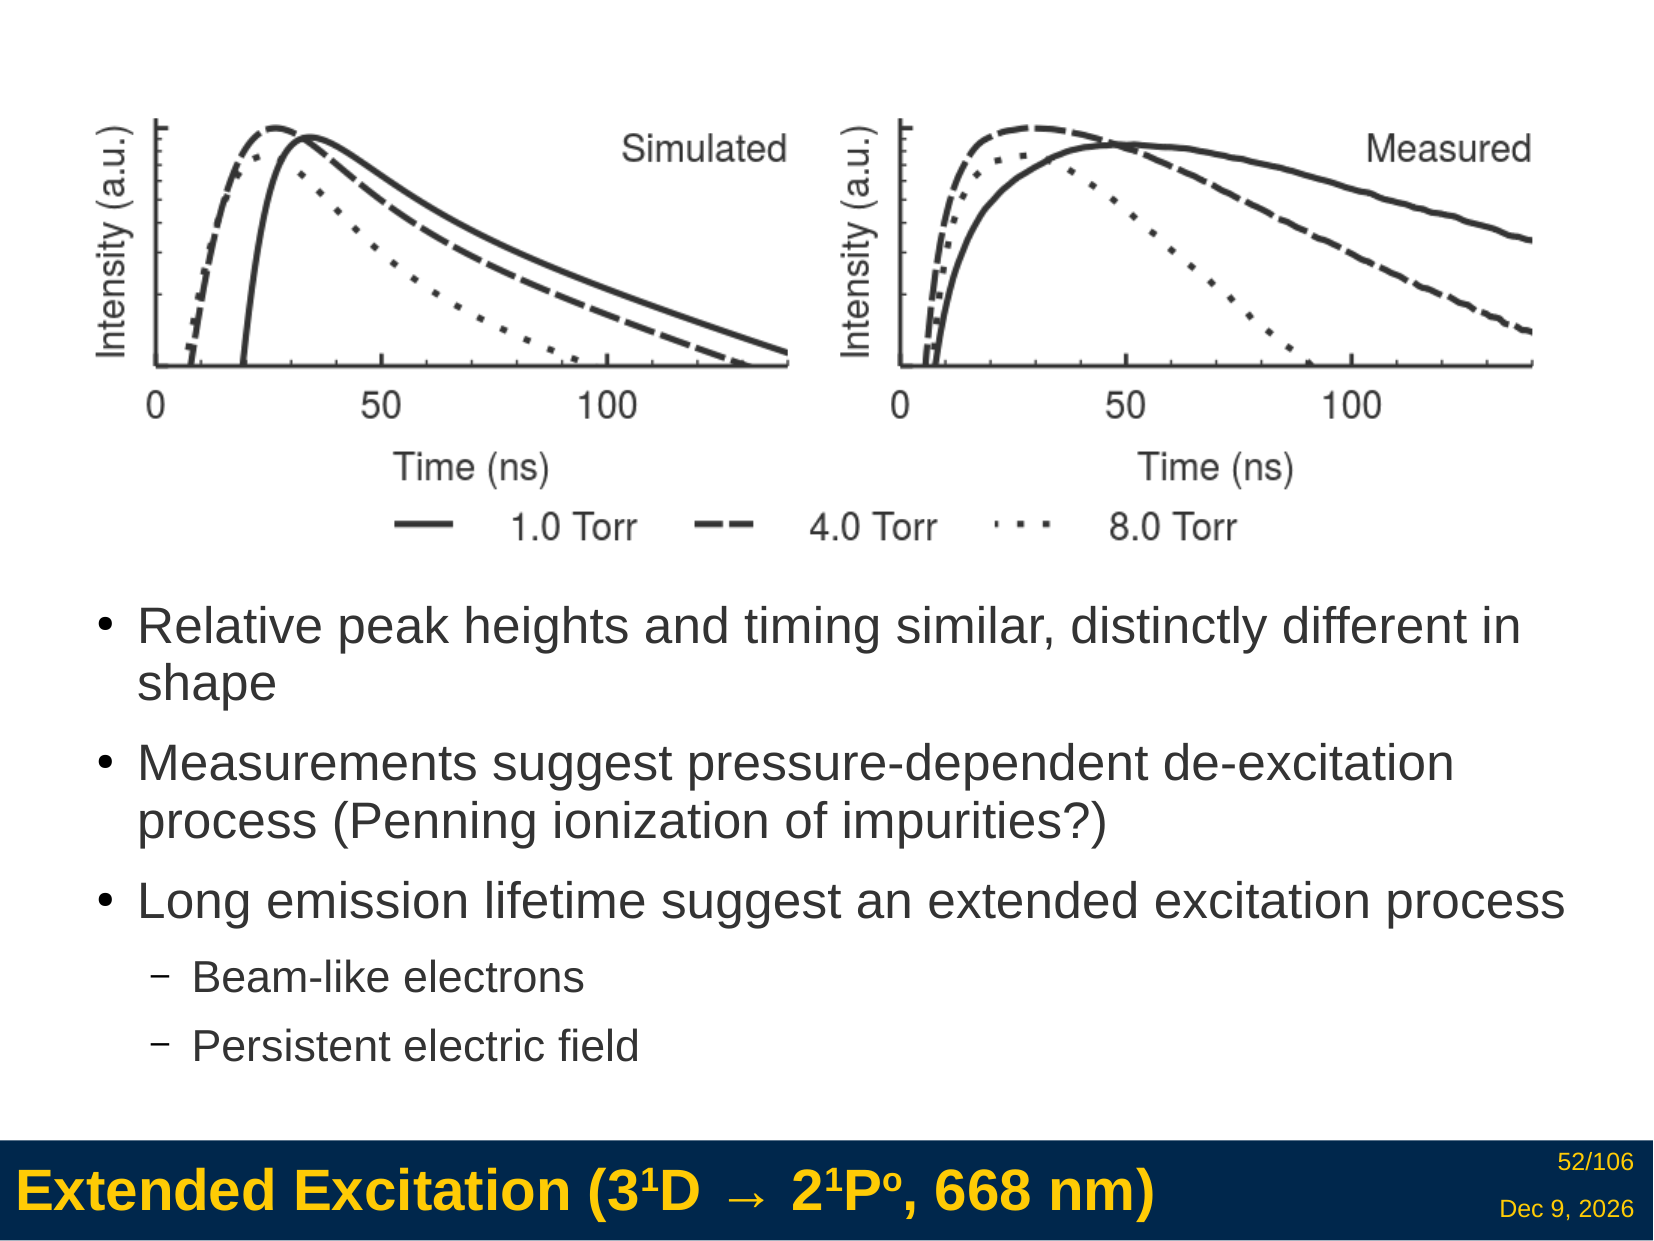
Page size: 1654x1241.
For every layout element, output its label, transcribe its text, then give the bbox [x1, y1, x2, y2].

list Relative peak heights and timing similar, distinctly different in shape Measurements suggest pressure-dependent de-excitation process (Penning ionization of impurities?) Long emission lifetime suggest an extended excitation process Beam-like electrons Persistent electric field [82, 577, 1571, 1090]
picture [81, 81, 1570, 554]
title Extended Excitation (31D → 21Po, 668 nm) [14, 1140, 1380, 1241]
